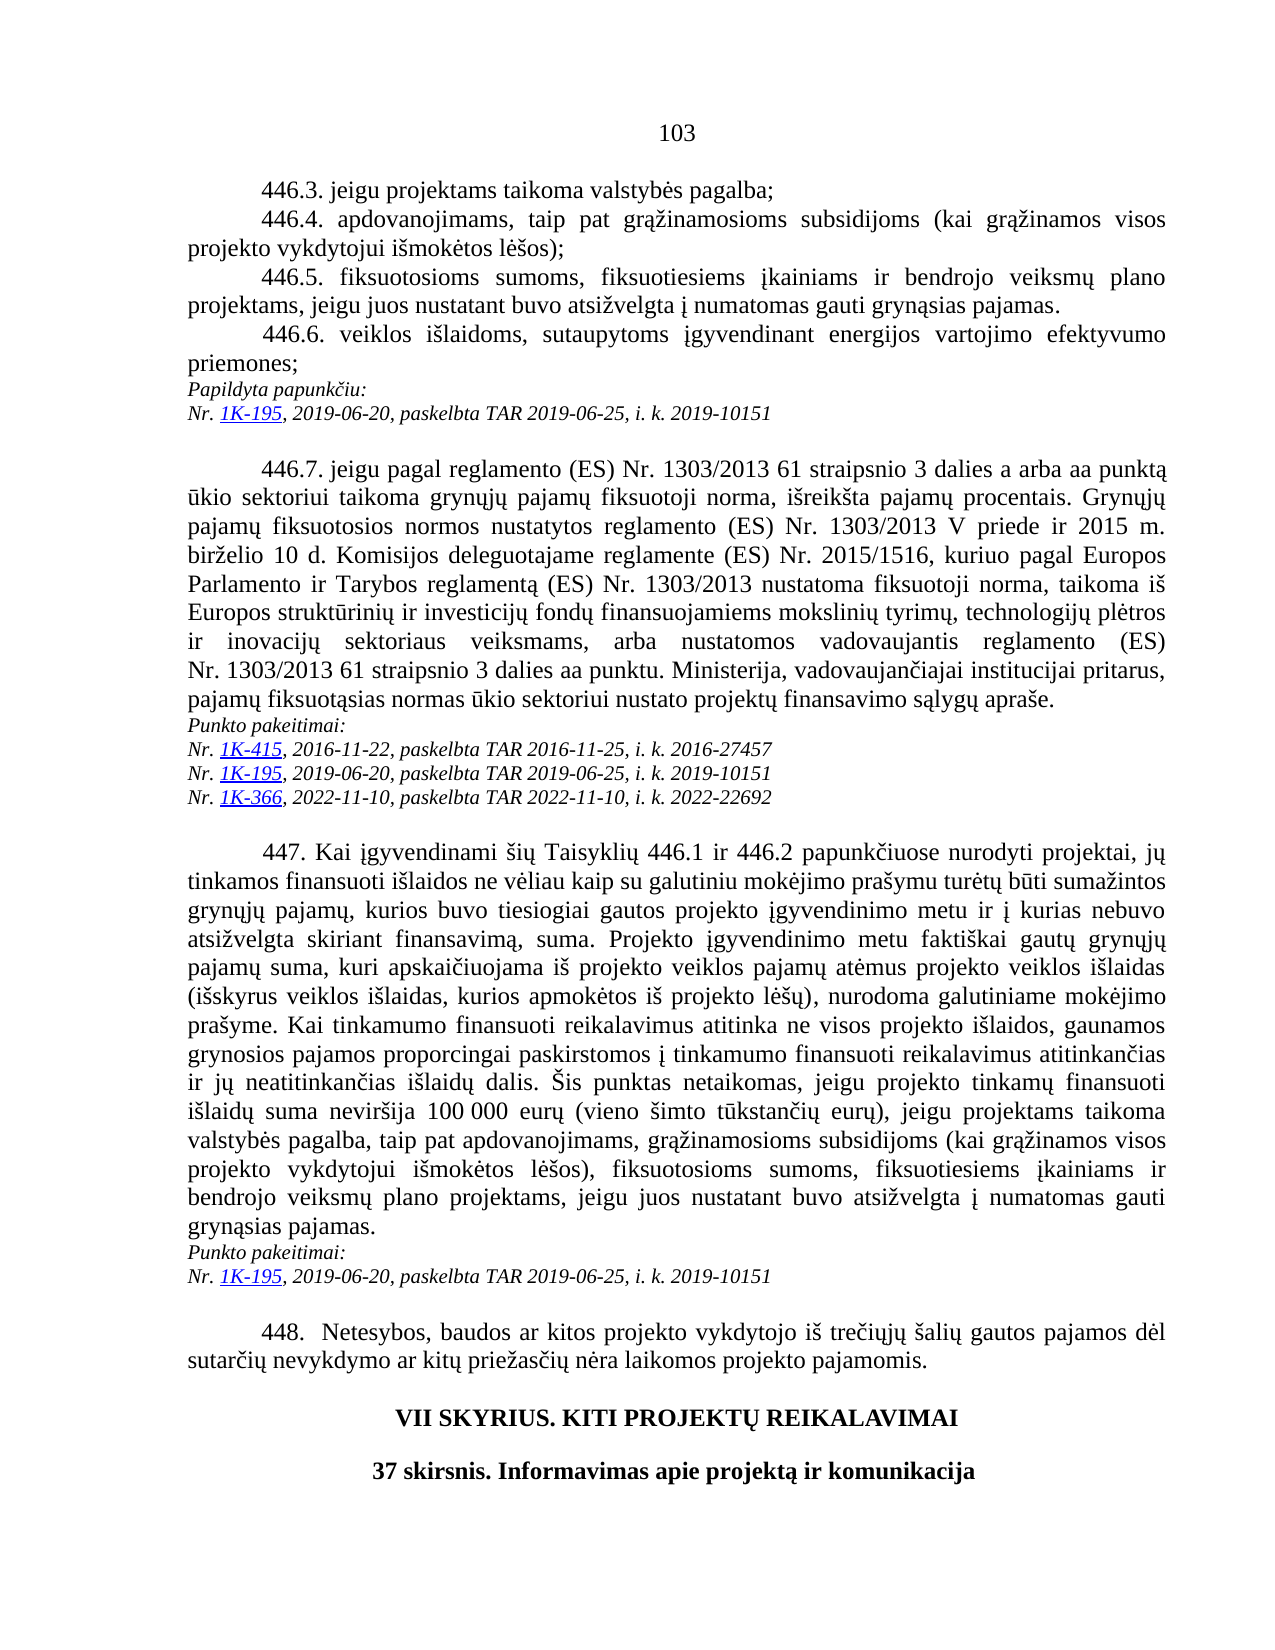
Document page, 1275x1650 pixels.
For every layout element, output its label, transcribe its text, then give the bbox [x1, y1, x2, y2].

text 446.6. veiklos išlaidoms, sutaupytoms įgyvendinant energijos vartojimo efektyvumo priemones; [187, 319, 1167, 377]
text 446.5. fiksuotosioms sumoms, fiksuotiesiems įkainiams ir bendrojo veiksmų plano projektams, jeigu juos nustatant buvo atsižvelgta į numatomas gauti grynąsias pajamas. [187, 262, 1167, 319]
text 446.3. jeigu projektams taikoma valstybės pagalba; [187, 176, 1167, 204]
text Nr. 1K-415, 2016-11-22, paskelbta TAR 2016-11-25, i. k. 2016-27457 [187, 737, 1167, 761]
text 446.7. jeigu pagal reglamento (ES) Nr. 1303/2013 61 straipsnio 3 dalies a arba aa punktą ūkio sektoriui taikoma grynųjų pajamų fiksuotoji norma, išreikšta pajamų procentais. Grynųjų pajamų fiksuotosios normos nustatytos reglamento (ES) Nr. 1303/2013 V priede ir 2015 m. birželio 10 d. Komisijos deleguotajame reglamente (ES) Nr. 2015/1516, kuriuo pagal Europos Parlamento ir Tarybos reglamentą (ES) Nr. 1303/2013 nustatoma fiksuotoji norma, taikoma iš Europos struktūrinių ir investicijų fondų finansuojamiems mokslinių tyrimų, technologijų plėtros ir inovacijų sektoriaus veiksmams, arba nustatomos vadovaujantis reglamento (ES) Nr. 1303/2013 61 straipsnio 3 dalies aa punktu. Ministerija, vadovaujančiajai institucijai pritarus, pajamų fiksuotąsias normas ūkio sektoriui nustato projektų finansavimo sąlygų apraše. [187, 454, 1167, 712]
text 446.4. apdovanojimams, taip pat grąžinamosioms subsidijoms (kai grąžinamos visos projekto vykdytojui išmokėtos lėšos); [187, 204, 1167, 262]
text Nr. 1K-195, 2019-06-20, paskelbta TAR 2019-06-25, i. k. 2019-10151 [187, 761, 1167, 785]
text 448. Netesybos, baudos ar kitos projekto vykdytojo iš trečiųjų šalių gautos pajamos dėl sutarčių nevykdymo ar kitų priežasčių nėra laikomos projekto pajamomis. [187, 1317, 1167, 1374]
text VII SKYRIUS. KITI PROJEKTŲ REIKALAVIMAI [246, 1403, 1107, 1432]
text Punkto pakeitimai: [187, 1240, 1167, 1264]
text Nr. 1K-195, 2019-06-20, paskelbta TAR 2019-06-25, i. k. 2019-10151 [187, 1264, 1167, 1288]
subtitle 37 skirsnis. Informavimas apie projektą ir komunikacija [246, 1456, 1107, 1485]
text Nr. 1K-366, 2022-11-10, paskelbta TAR 2022-11-10, i. k. 2022-22692 [187, 785, 1167, 809]
text Punkto pakeitimai: [187, 712, 1167, 737]
text Papildyta papunkčiu: [187, 377, 1167, 401]
text Nr. 1K-195, 2019-06-20, paskelbta TAR 2019-06-25, i. k. 2019-10151 [187, 401, 1167, 425]
text 447. Kai įgyvendinami šių Taisyklių 446.1 ir 446.2 papunkčiuose nurodyti projektai, jų tinkamos finansuoti išlaidos ne vėliau kaip su galutiniu mokėjimo prašymu turėtų būti sumažintos grynųjų pajamų, kurios buvo tiesiogiai gautos projekto įgyvendinimo metu ir į kurias nebuvo atsižvelgta skiriant finansavimą, suma. Projekto įgyvendinimo metu faktiškai gautų grynųjų pajamų suma, kuri apskaičiuojama iš projekto veiklos pajamų atėmus projekto veiklos išlaidas (išskyrus veiklos išlaidas, kurios apmokėtos iš projekto lėšų), nurodoma galutiniame mokėjimo prašyme. Kai tinkamumo finansuoti reikalavimus atitinka ne visos projekto išlaidos, gaunamos grynosios pajamos proporcingai paskirstomos į tinkamumo finansuoti reikalavimus atitinkančias ir jų neatitinkančias išlaidų dalis. Šis punktas netaikomas, jeigu projekto tinkamų finansuoti išlaidų suma neviršija 100 000 eurų (vieno šimto tūkstančių eurų), jeigu projektams taikoma valstybės pagalba, taip pat apdovanojimams, grąžinamosioms subsidijoms (kai grąžinamos visos projekto vykdytojui išmokėtos lėšos), fiksuotosioms sumoms, fiksuotiesiems įkainiams ir bendrojo veiksmų plano projektams, jeigu juos nustatant buvo atsižvelgta į numatomas gauti grynąsias pajamas. [187, 837, 1167, 1240]
